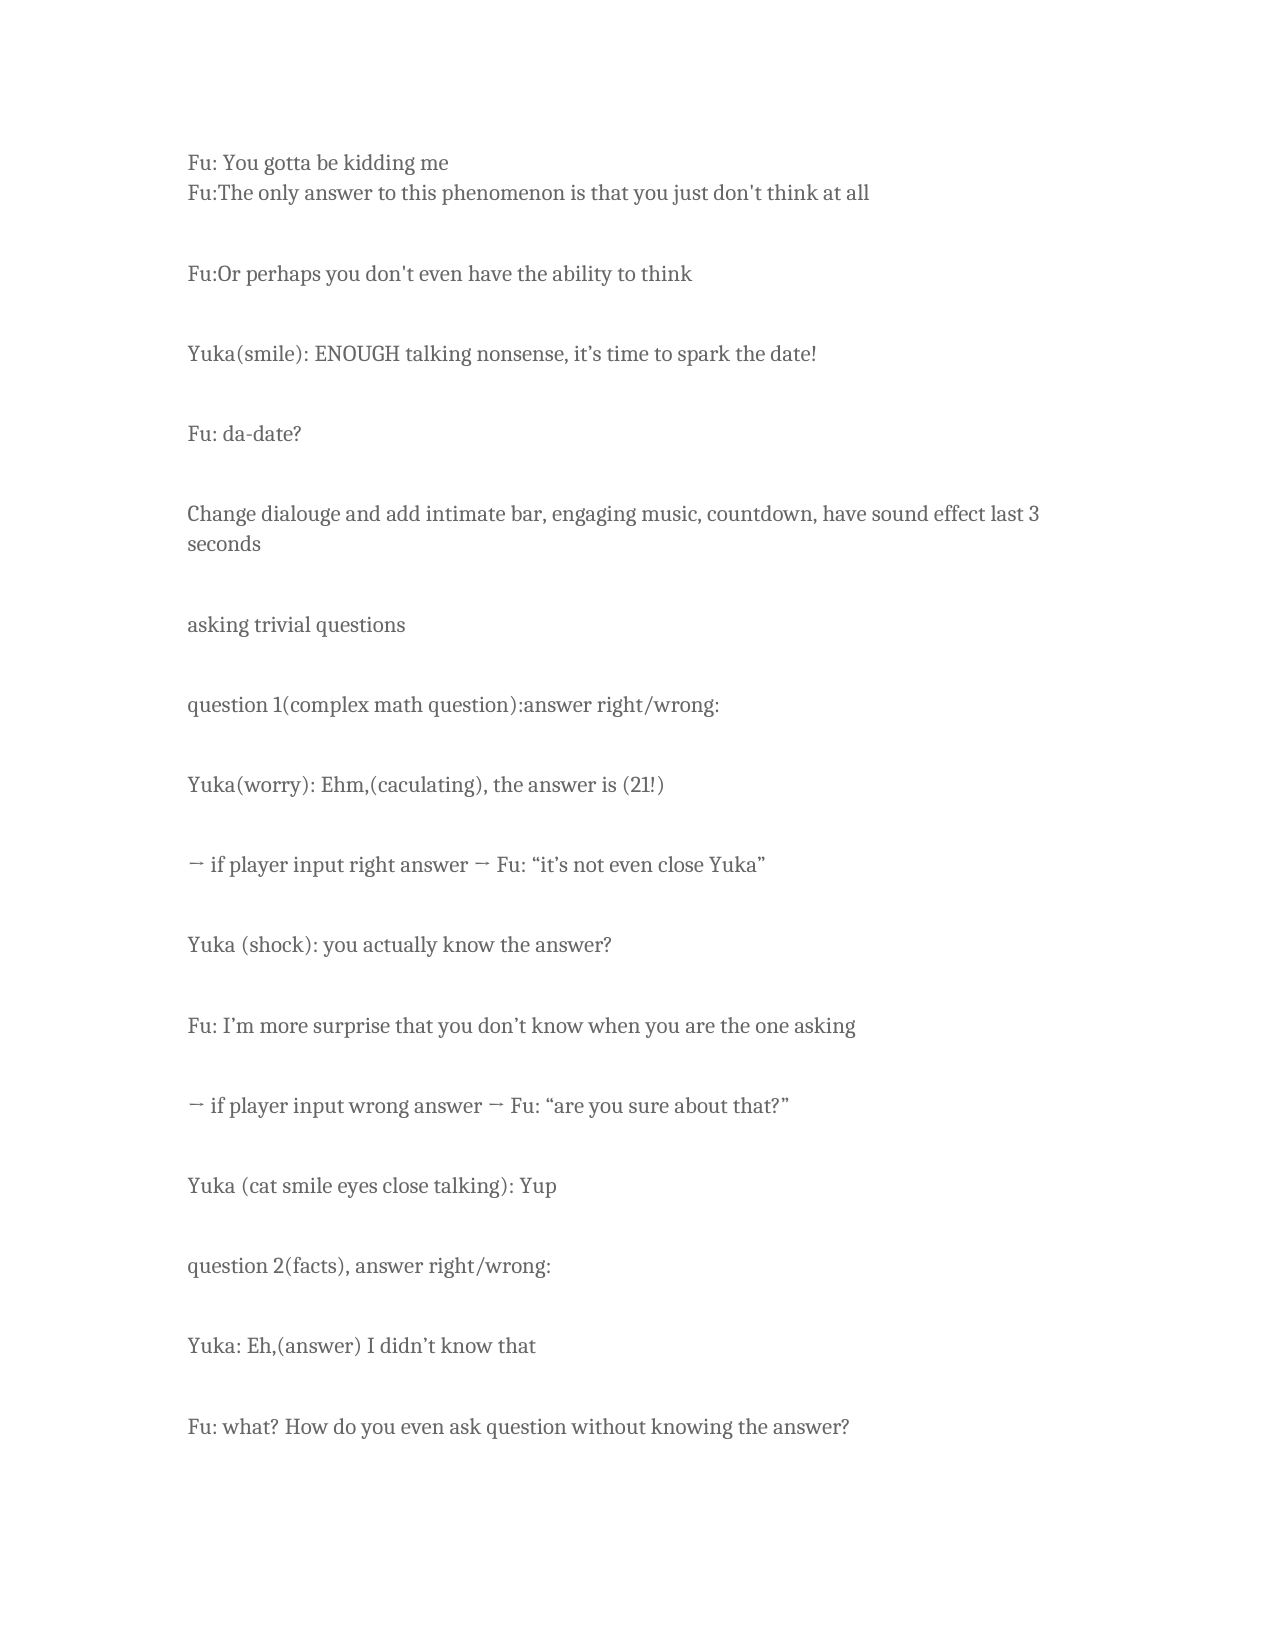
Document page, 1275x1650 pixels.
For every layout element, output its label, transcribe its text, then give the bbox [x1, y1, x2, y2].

text Yuka (cat smile eyes close talking): Yup [187, 1173, 1087, 1199]
text → if player input right answer → Fu: “it’s not even close Yuka” [187, 852, 1087, 878]
text Change dialouge and add intimate bar, engaging music, countdown, have sound effect last 3 seconds [187, 501, 1087, 558]
text Fu: I’m more surprise that you don’t know when you are the one asking [187, 1012, 1087, 1039]
text → if player input wrong answer → Fu: “are you sure about that?” [187, 1093, 1087, 1119]
text Yuka: Eh,(answer) I didn’t know that [187, 1333, 1087, 1360]
text asking trivial questions [187, 611, 1087, 638]
text question 2(facts), answer right/wrong: [187, 1253, 1087, 1279]
text Yuka(smile): ENOUGH talking nonsense, it’s time to spark the date! [187, 341, 1087, 367]
text Fu:Or perhaps you don't even have the ability to think [187, 260, 1087, 287]
text Fu: You gotta be kidding me Fu:The only answer to this phenomenon is that you just don't think at all [187, 150, 1087, 207]
text Fu: what? How do you even ask question without knowing the answer? [187, 1413, 1087, 1440]
text question 1(complex math question):answer right/wrong: [187, 692, 1087, 718]
text Fu: da-date? [187, 421, 1087, 447]
text Yuka(worry): Ehm,(caculating), the answer is (21!) [187, 772, 1087, 798]
text Yuka (shock): you actually know the answer? [187, 932, 1087, 959]
